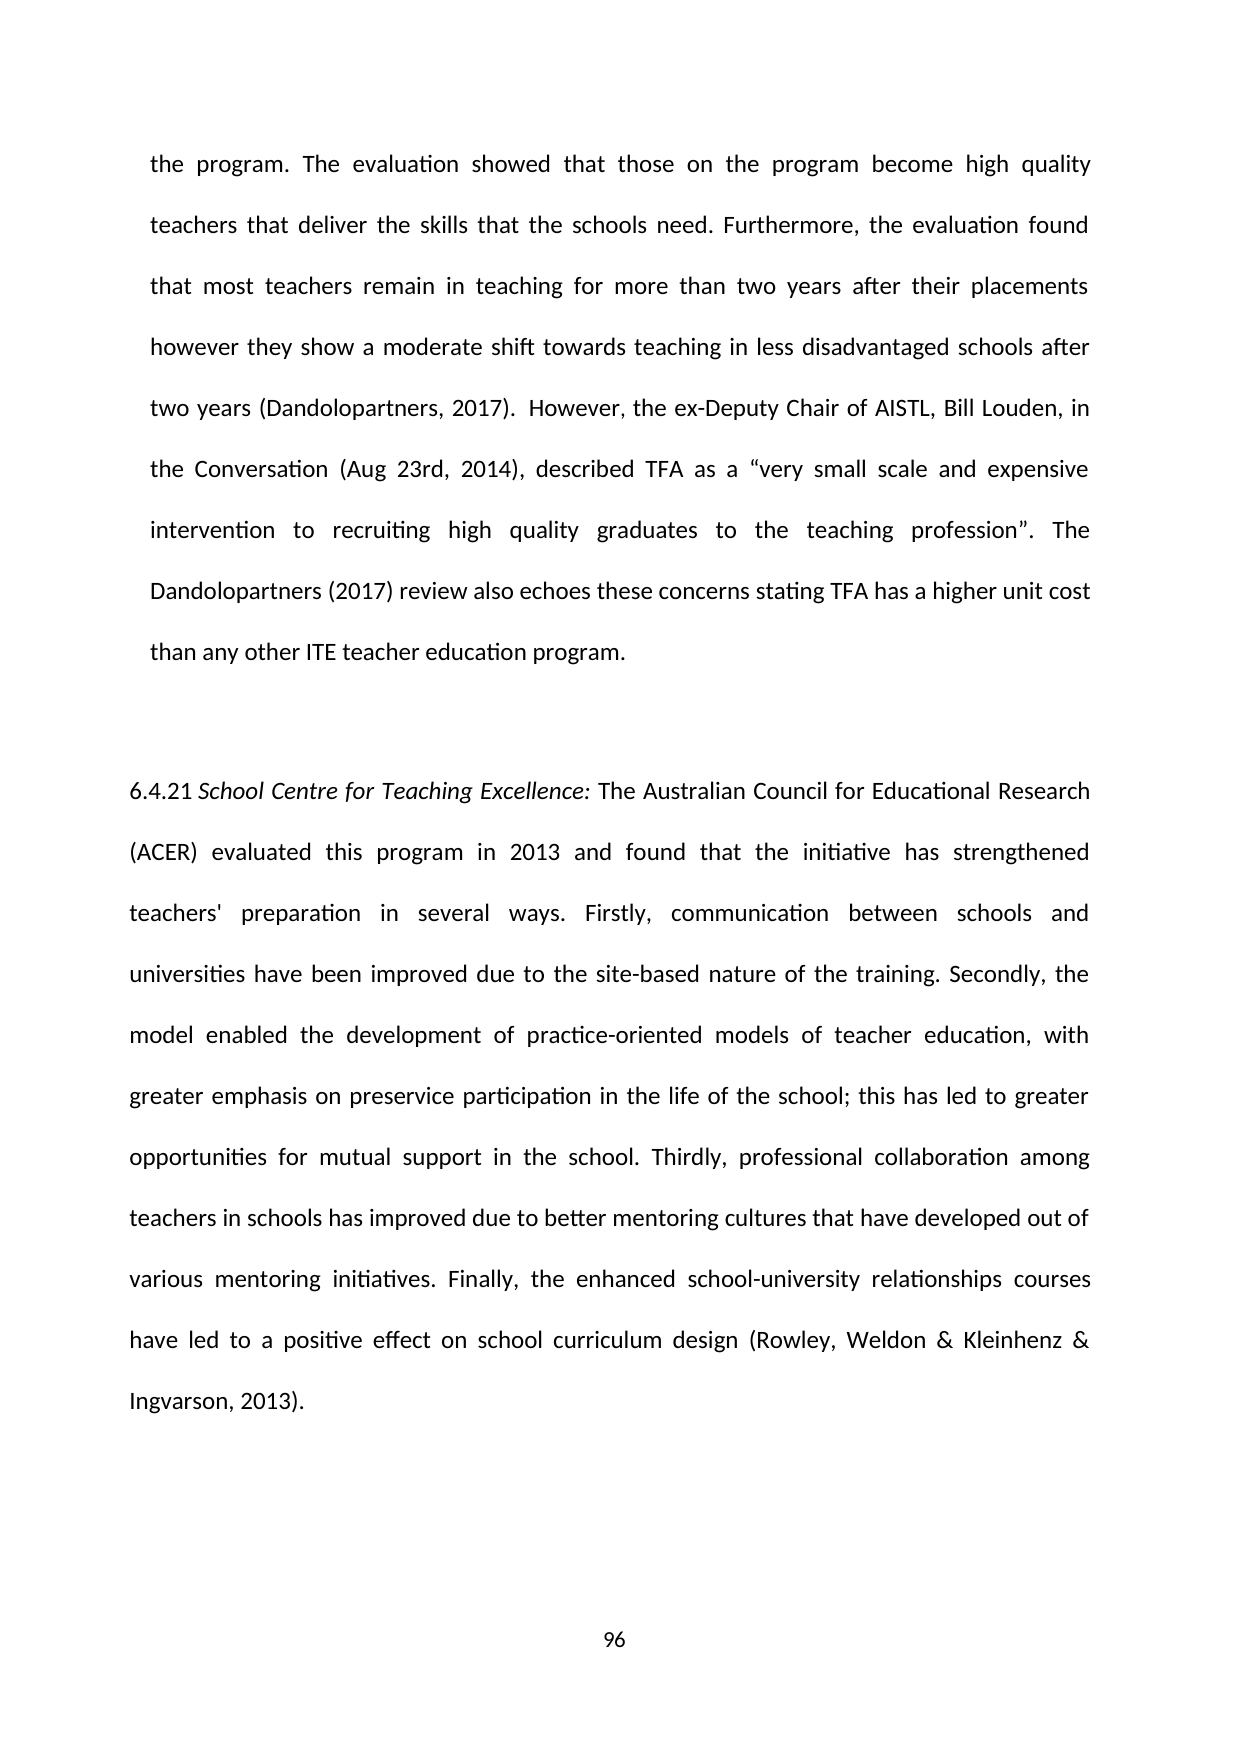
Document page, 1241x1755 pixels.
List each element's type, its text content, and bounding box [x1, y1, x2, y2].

text the program. The evaluation showed that those on the program become high quality teachers that deliver the skills that the schools need. Furthermore, the evaluation found that most teachers remain in teaching for more than two years after their placements however they show a moderate shift towards teaching in less disadvantaged schools after two years (Dandolopartners, 2017). However, the ex-Deputy Chair of AISTL, Bill Louden, in the Conversation (Aug 23rd, 2014), described TFA as a “very small scale and expensive intervention to recruiting high quality graduates to the teaching profession”. The Dandolopartners (2017) review also echoes these concerns stating TFA has a higher unit cost than any other ITE teacher education program. [150, 148, 1091, 667]
list School Centre for Teaching Excellence: The Australian Council for Educational Research (ACER) evaluated this program in 2013 and found that the initiative has strengthened teachers' preparation in several ways. Firstly, communication between schools and universities have been improved due to the site-based nature of the training. Secondly, the model enabled the development of practice-oriented models of teacher education, with greater emphasis on preservice participation in the life of the school; this has led to greater opportunities for mutual support in the school. Thirdly, professional collaboration among teachers in schools has improved due to better mentoring cultures that have developed out of various mentoring initiatives. Finally, the enhanced school-university relationships courses have led to a positive effect on school curriculum design (Rowley, Weldon & Kleinhenz & Ingvarson, 2013). [129, 775, 1091, 1416]
